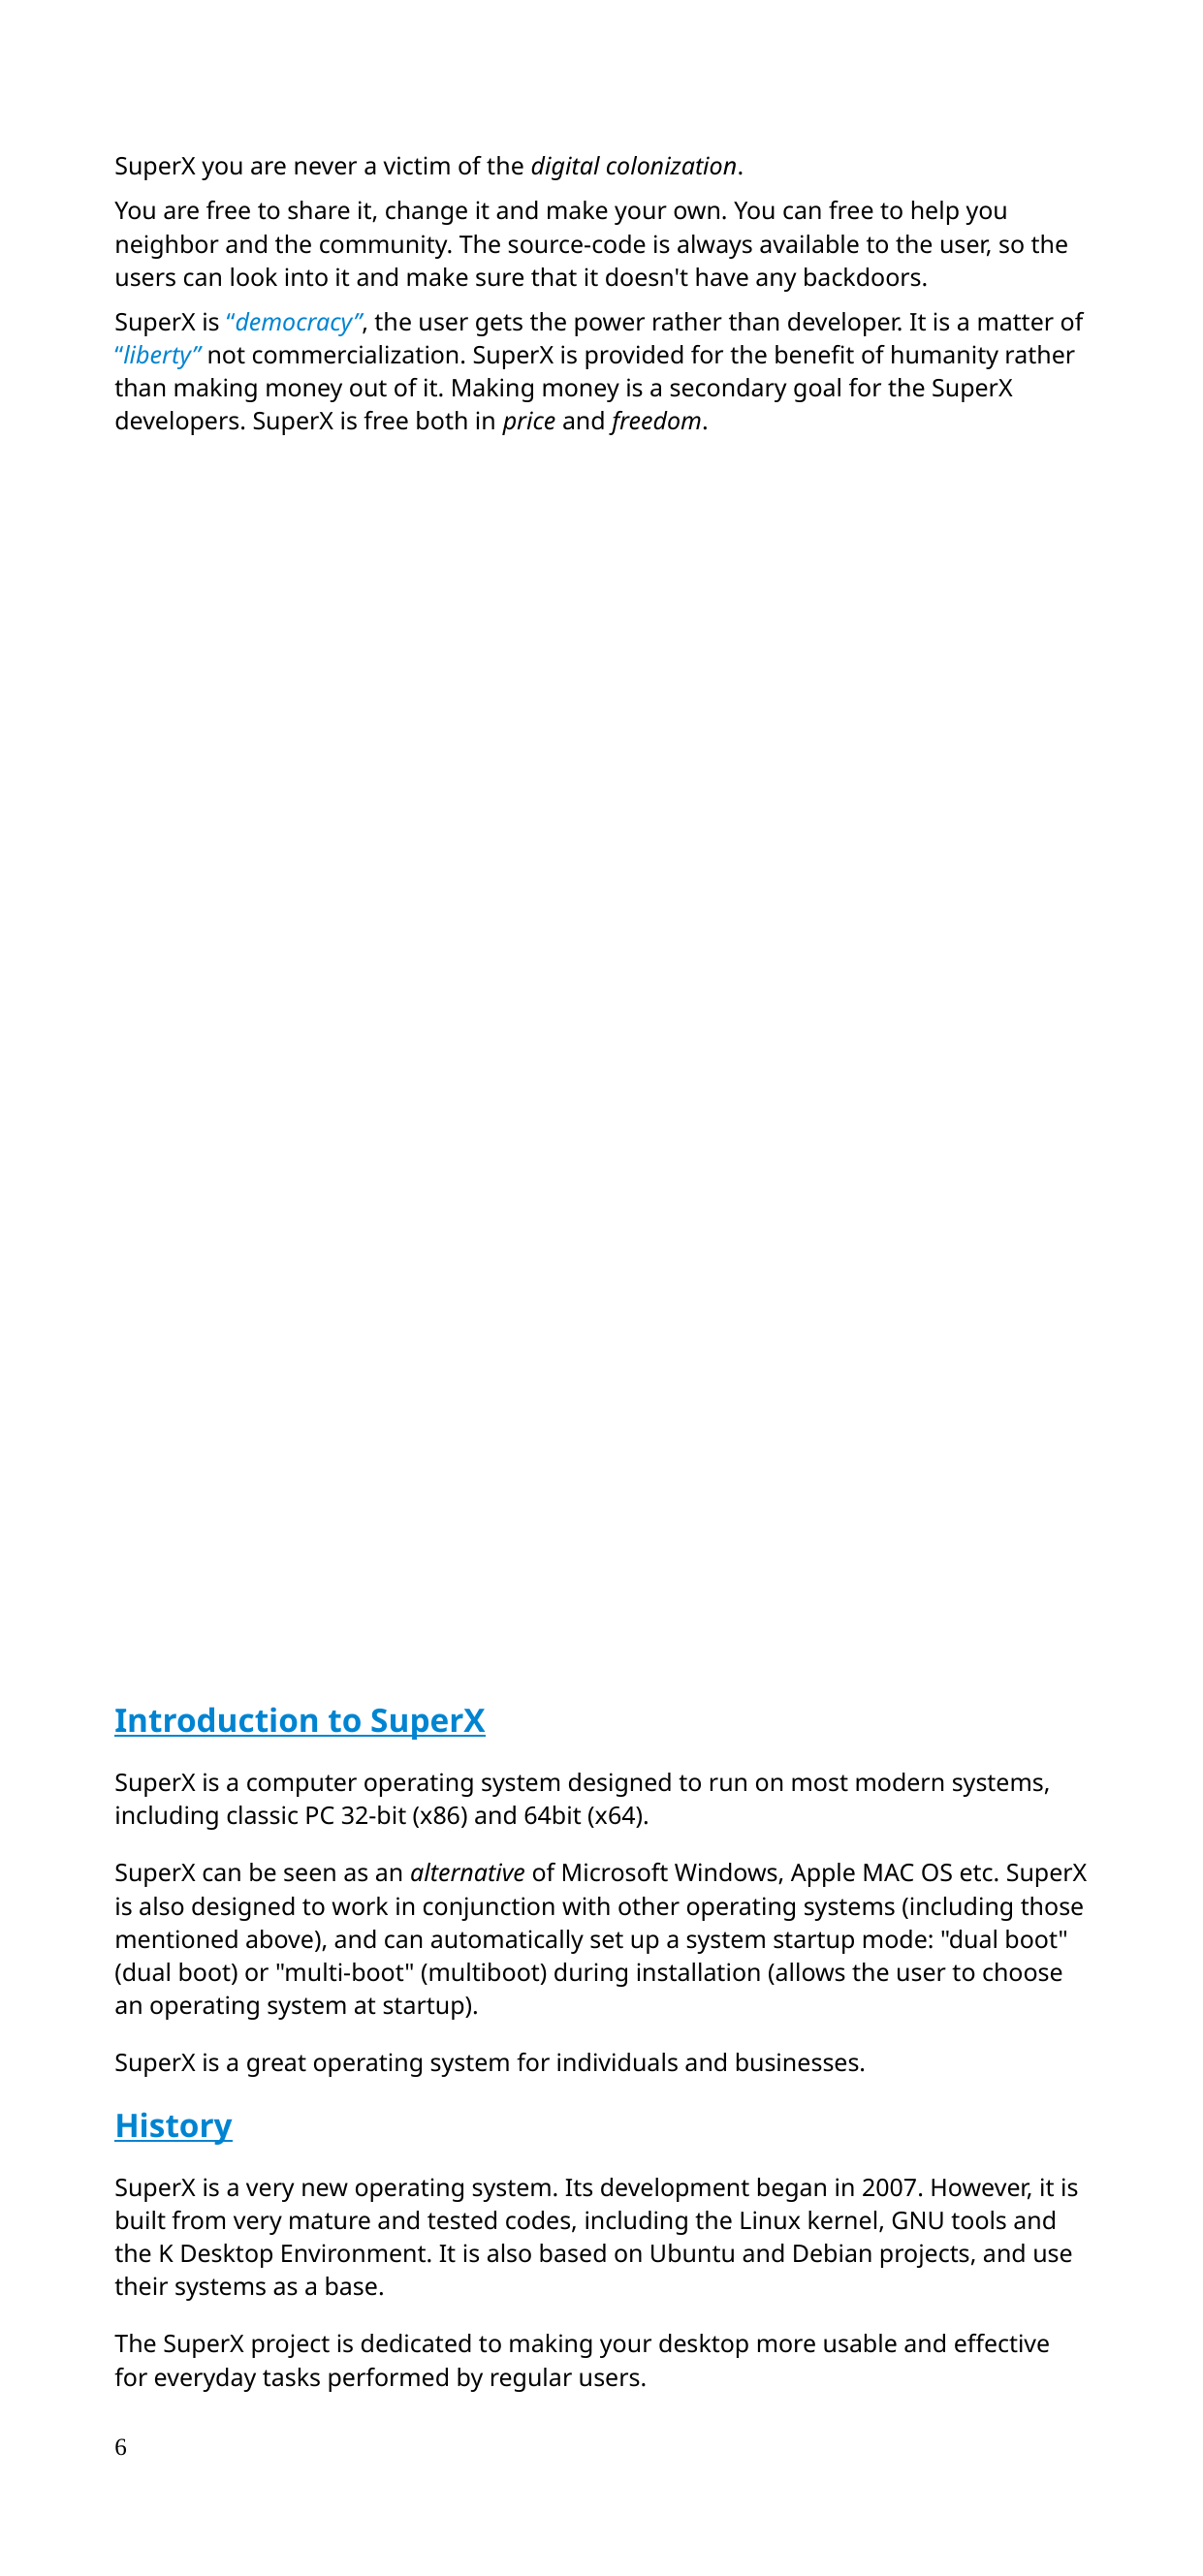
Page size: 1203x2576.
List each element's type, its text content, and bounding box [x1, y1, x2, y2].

text SuperX you are never a victim of the digital colonization. [114, 148, 1088, 182]
text You are free to share it, change it and make your own. You can free to help you neighbor and the community. The source-code is always available to the user, so the users can look into it and make sure that it doesn't have any backdoors. [114, 194, 1088, 293]
text SuperX is a very new operating system. Its development began in 2007. However, it is built from very mature and tested codes, including the Linux kernel, GNU tools and the K Desktop Environment. It is also based on Ubuntu and Debian projects, and use their systems as a base. [114, 2171, 1088, 2303]
text SuperX can be seen as an alternative of Microsoft Windows, Apple MAC OS etc. SuperX is also designed to work in conjunction with other operating systems (including those mentioned above), and can automatically set up a system startup mode: "dual boot" (dual boot) or "multi-boot" (multiboot) during installation (allows the user to choose an operating system at startup). [114, 1856, 1088, 2021]
text SuperX is a computer operating system designed to run on most modern systems, including classic PC 32-bit (x86) and 64bit (x64). [114, 1766, 1088, 1832]
subtitle Introduction to SuperX [114, 1698, 1088, 1742]
text History [114, 2102, 1088, 2147]
text SuperX is “democracy”, the user gets the power rather than developer. It is a matter of “liberty” not commercialization. SuperX is provided for the benefit of humanity rather than making money out of it. Making money is a secondary goal for the SuperX developers. SuperX is free both in price and freedom. [114, 305, 1088, 437]
text The SuperX project is dedicated to making your desktop more usable and effective for everyday tasks performed by regular users. [114, 2327, 1088, 2393]
text SuperX is a great operating system for individuals and businesses. [114, 2045, 1088, 2078]
